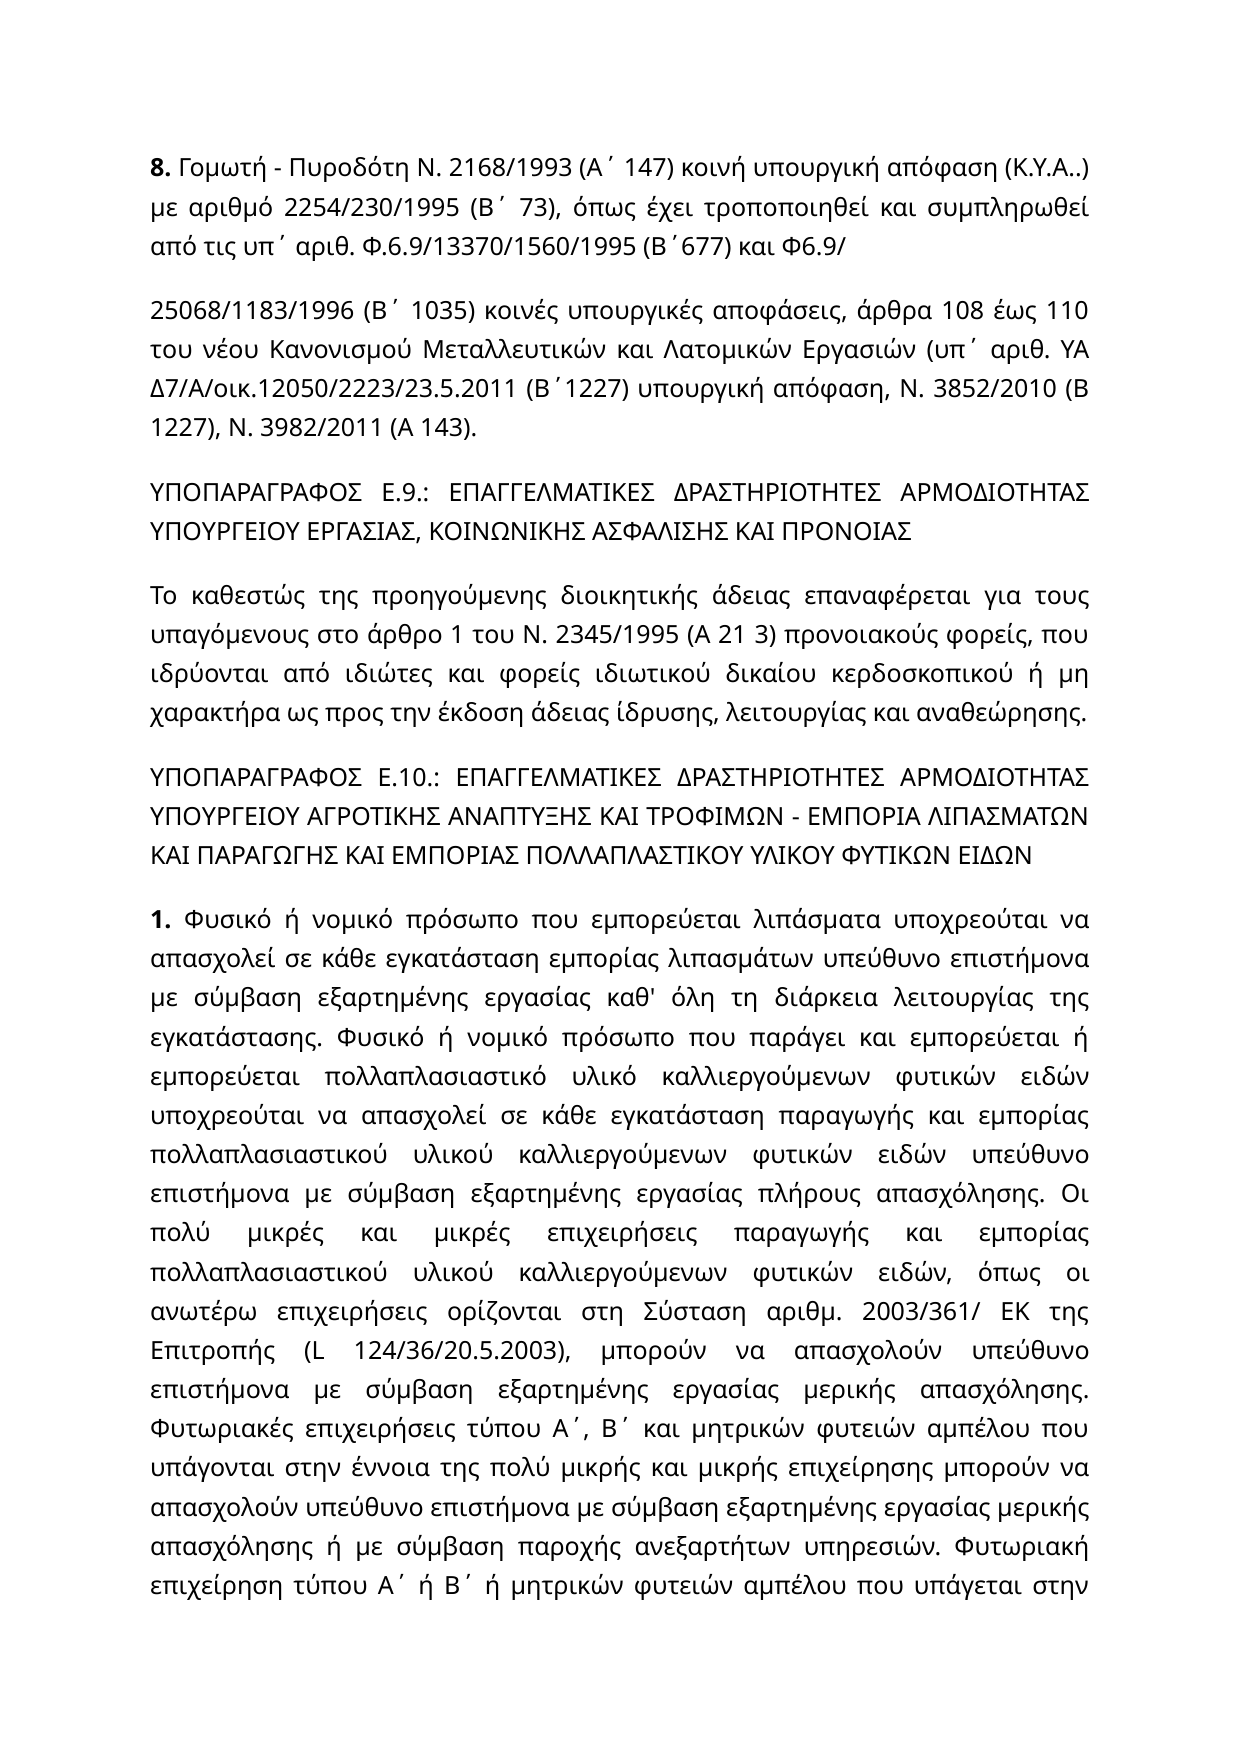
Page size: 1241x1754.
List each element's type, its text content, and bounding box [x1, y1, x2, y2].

text 1. Φυσικό ή νομικό πρόσωπο που εμπορεύεται λιπάσματα υποχρεούται να απασχολεί σε κάθε εγκατάσταση εμπορίας λιπασμάτων υπεύθυνο επιστήμονα με σύμβαση εξαρτημένης εργασίας καθ' όλη τη διάρκεια λειτουργίας της εγκατάστασης. Φυσικό ή νομικό πρόσωπο που παράγει και εμπορεύεται ή εμπορεύεται πολλαπλασιαστικό υλικό καλλιεργούμενων φυτικών ειδών υποχρεούται να απασχολεί σε κάθε εγκατάσταση παραγωγής και εμπορίας πολλαπλασιαστικού υλικού καλλιεργούμενων φυτικών ειδών υπεύθυνο επιστήμονα με σύμβαση εξαρτημένης εργασίας πλήρους απασχόλησης. Οι πολύ μικρές και μικρές επιχειρήσεις παραγωγής και εμπορίας πολλαπλασιαστικού υλικού καλλιεργούμενων φυτικών ειδών, όπως οι ανωτέρω επιχειρήσεις ορίζονται στη Σύσταση αριθμ. 2003/361/ ΕΚ της Επιτροπής (L 124/36/20.5.2003), μπορούν να απασχολούν υπεύθυνο επιστήμονα με σύμβαση εξαρτημένης εργασίας μερικής απασχόλησης. Φυτωριακές επιχειρήσεις τύπου Α΄, Β΄ και μητρικών φυτειών αμπέλου που υπάγονται στην έννοια της πολύ μικρής και μικρής επιχείρησης μπορούν να απασχολούν υπεύθυνο επιστήμονα με σύμβαση εξαρτημένης εργασίας μερικής απασχόλησης ή με σύμβαση παροχής ανεξαρτήτων υπηρεσιών. Φυτωριακή επιχείρηση τύπου Α΄ ή Β΄ ή μητρικών φυτειών αμπέλου που υπάγεται στην [150, 902, 1090, 1602]
text 25068/1183/1996 (Β΄ 1035) κοινές υπουργικές αποφάσεις, άρθρα 108 έως 110 του νέου Κανονισμού Μεταλλευτικών και Λατομικών Εργασιών (υπ΄ αριθ. ΥΑ Δ7/Α/οικ.12050/2223/23.5.2011 (Β΄1227) υπουργική απόφαση, Ν. 3852/2010 (Β 1227), Ν. 3982/2011 (Α 143). [150, 292, 1090, 444]
text Το καθεστώς της προηγούμενης διοικητικής άδειας επαναφέρεται για τους υπαγόμενους στο άρθρο 1 του Ν. 2345/1995 (Α 21 3) προνοιακούς φορείς, που ιδρύονται από ιδιώτες και φορείς ιδιωτικού δικαίου κερδοσκοπικού ή μη χαρακτήρα ως προς την έκδοση άδειας ίδρυσης, λειτουργίας και αναθεώρησης. [150, 577, 1090, 729]
text ΥΠΟΠΑΡΑΓΡΑΦΟΣ Ε.10.: ΕΠΑΓΓΕΛΜΑΤΙΚΕΣ ΔΡΑΣΤΗΡΙΟΤΗΤΕΣ ΑΡΜΟΔΙΟΤΗΤΑΣ ΥΠΟΥΡΓΕΙΟΥ ΑΓΡΟΤΙΚΗΣ ΑΝΑΠΤΥΞΗΣ ΚΑΙ ΤΡΟΦΙΜΩΝ - ΕΜΠΟΡΙΑ ΛΙΠΑΣΜΑΤΩΝ ΚΑΙ ΠΑΡΑΓΩΓΗΣ ΚΑΙ ΕΜΠΟΡΙΑΣ ΠΟΛΛΑΠΛΑΣΤΙΚΟΥ ΥΛΙΚΟΥ ΦΥΤΙΚΩΝ ΕΙΔΩΝ [150, 759, 1090, 872]
text ΥΠΟΠΑΡΑΓΡΑΦΟΣ Ε.9.: ΕΠΑΓΓΕΛΜΑΤΙΚΕΣ ΔΡΑΣΤΗΡΙΟΤΗΤΕΣ ΑΡΜΟΔΙΟΤΗΤΑΣ ΥΠΟΥΡΓΕΙΟΥ ΕΡΓΑΣΙΑΣ, ΚΟΙΝΩΝΙΚΗΣ ΑΣΦΑΛΙΣΗΣ ΚΑΙ ΠΡΟΝΟΙΑΣ [150, 474, 1090, 547]
text 8. Γομωτή - Πυροδότη Ν. 2168/1993 (Α΄ 147) κοινή υπουργική απόφαση (Κ.Υ.Α..) με αριθμό 2254/230/1995 (Β΄ 73), όπως έχει τροποποιηθεί και συμπληρωθεί από τις υπ΄ αριθ. Φ.6.9/13370/1560/1995 (Β΄677) και Φ6.9/ [150, 150, 1090, 262]
